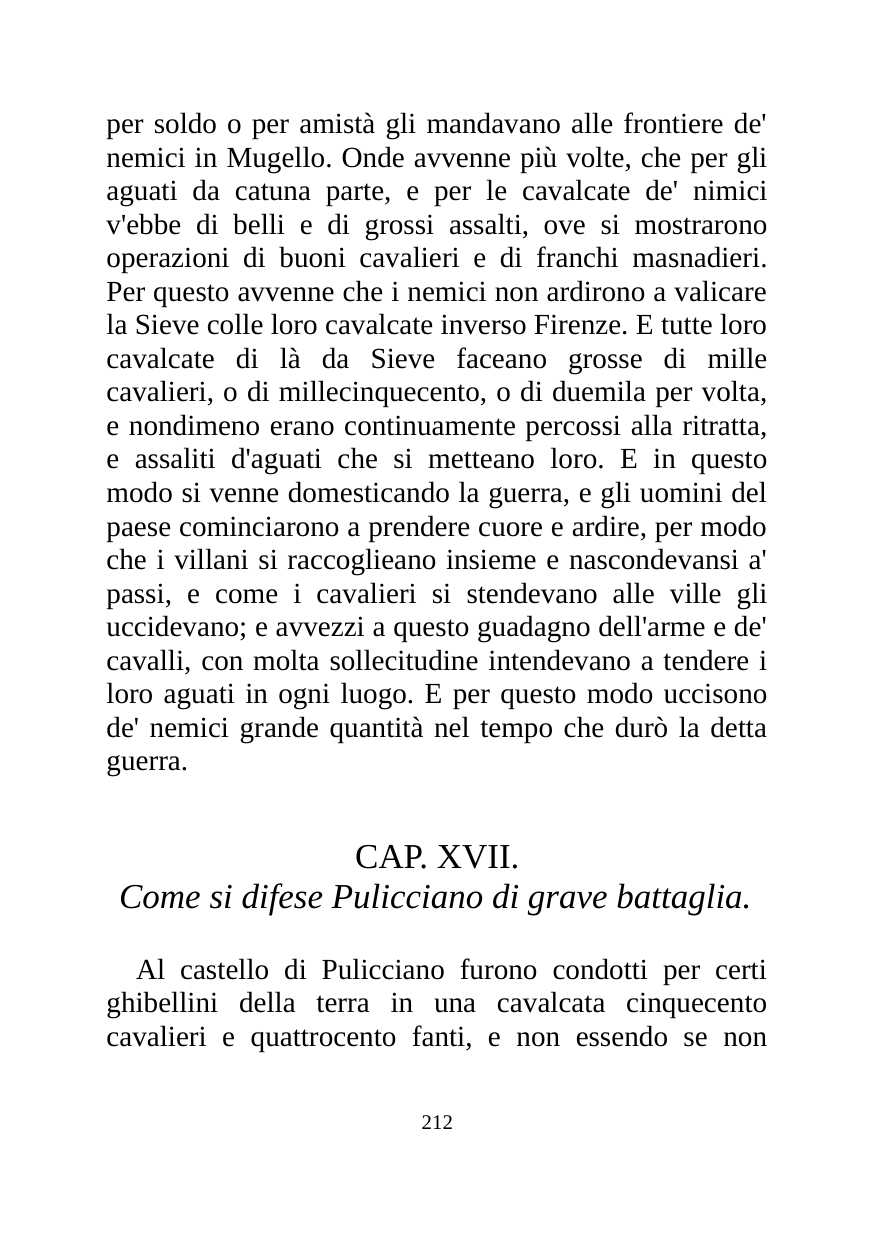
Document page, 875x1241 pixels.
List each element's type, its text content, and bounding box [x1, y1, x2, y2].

text per soldo o per amistà gli mandavano alle frontiere de' nemici in Mugello. Onde avvenne più volte, che per gli aguati da catuna parte, e per le cavalcate de' nimici v'ebbe di belli e di grossi assalti, ove si mostrarono operazioni di buoni cavalieri e di franchi masnadieri. Per questo avvenne che i nemici non ardirono a valicare la Sieve colle loro cavalcate inverso Firenze. E tutte loro cavalcate di là da Sieve faceano grosse di mille cavalieri, o di millecinquecento, o di duemila per volta, e nondimeno erano continuamente percossi alla ritratta, e assaliti d'aguati che si metteano loro. E in questo modo si venne domesticando la guerra, e gli uomini del paese cominciarono a prendere cuore e ardire, per modo che i villani si raccoglieano insieme e nascondevansi a' passi, e come i cavalieri si stendevano alle ville gli uccidevano; e avvezzi a questo guadagno dell'arme e de' cavalli, con molta sollecitudine intendevano a tendere i loro aguati in ogni luogo. E per questo modo uccisono de' nemici grande quantità nel tempo che durò la detta guerra. [106, 106, 768, 777]
subtitle CAP. XVII. Come si difese Pulicciano di grave battaglia. [106, 836, 768, 917]
text Al castello di Pulicciano furono condotti per certi ghibellini della terra in una cavalcata cinquecento cavalieri e quattrocento fanti, e non essendo se non [106, 952, 768, 1053]
